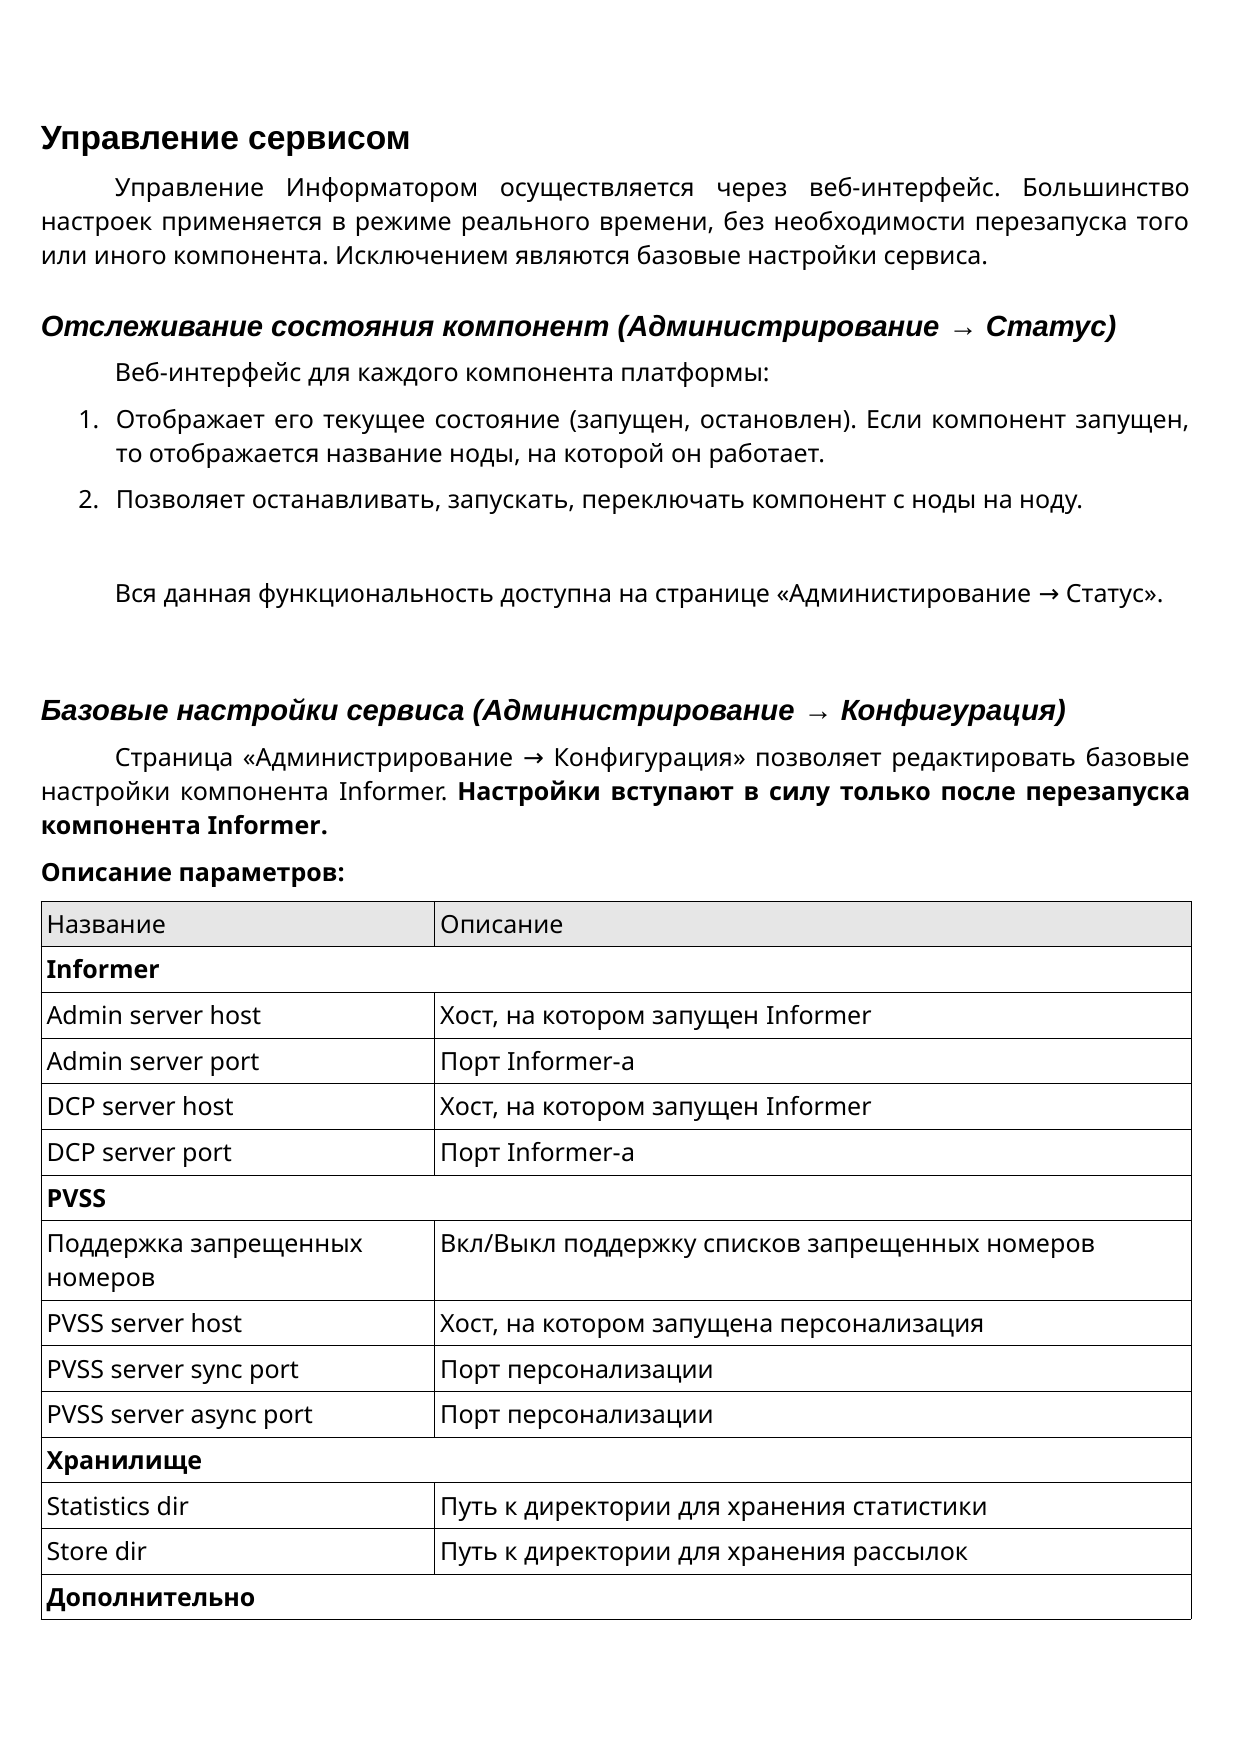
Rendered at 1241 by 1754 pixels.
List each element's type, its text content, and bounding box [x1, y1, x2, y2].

list Позволяет останавливать, запускать, переключать компонент с ноды на ноду. [78, 482, 1191, 516]
table_cell Порт персонализации [435, 1346, 1191, 1391]
table_cell Порт Informer-а [435, 1039, 1191, 1083]
table_cell Admin server host [42, 993, 434, 1038]
table_cell Хост, на котором запущен Informer [435, 1084, 1191, 1129]
table_cell Informer [42, 947, 1191, 992]
table_cell Вкл/Выкл поддержку списков запрещенных номеров [435, 1221, 1191, 1300]
table_cell Хост, на котором запущена персонализация [435, 1301, 1191, 1345]
table_cell PVSS [42, 1176, 1191, 1220]
table_cell Хост, на котором запущен Informer [435, 993, 1191, 1038]
table_cell Statistics dir [42, 1483, 434, 1528]
table_cell PVSS server sync port [42, 1346, 434, 1391]
table_cell Порт персонализации [435, 1392, 1191, 1437]
table_cell Store dir [42, 1529, 434, 1573]
subtitle Базовые настройки сервиса (Администрирование → Конфигурация) [41, 693, 1191, 727]
table_cell Дополнительно [42, 1575, 1191, 1619]
text Страница «Администрирование → Конфигурация» позволяет редактировать базовые настройки компонента Informer. Настройки вступают в силу только после перезапуска компонента Informer. [41, 739, 1191, 842]
table_cell Хранилище [42, 1438, 1191, 1482]
text Веб-интерфейс для каждого компонента платформы: [41, 355, 1191, 389]
table_cell PVSS server host [42, 1301, 434, 1345]
table_cell DCP server port [42, 1130, 434, 1174]
table_cell Admin server port [42, 1039, 434, 1083]
list Отображает его текущее состояние (запущен, остановлен). Если компонент запущен, то отображается название ноды, на которой он работает. [78, 402, 1191, 470]
table_cell PVSS server async port [42, 1392, 434, 1437]
table_cell Путь к директории для хранения рассылок [435, 1529, 1191, 1573]
text Описание параметров: [41, 854, 1191, 888]
text Управление Информатором осуществляется через веб-интерфейс. Большинство настроек применяется в режиме реального времени, без необходимости перезапуска того или иного компонента. Исключением являются базовые настройки сервиса. [41, 169, 1191, 271]
table_header Описание [435, 902, 1191, 946]
text Вся данная функциональность доступна на странице «Администирование → Статус». [41, 575, 1191, 609]
subtitle Управление сервисом [41, 118, 1191, 157]
table_header Название [42, 902, 434, 946]
table_cell DCP server host [42, 1084, 434, 1129]
subtitle Отслеживание состояния компонент (Администрирование → Статус) [41, 309, 1191, 342]
table_cell Поддержка запрещенных номеров [42, 1221, 434, 1300]
table_cell Порт Informer-а [435, 1130, 1191, 1174]
table_cell Путь к директории для хранения статистики [435, 1483, 1191, 1528]
